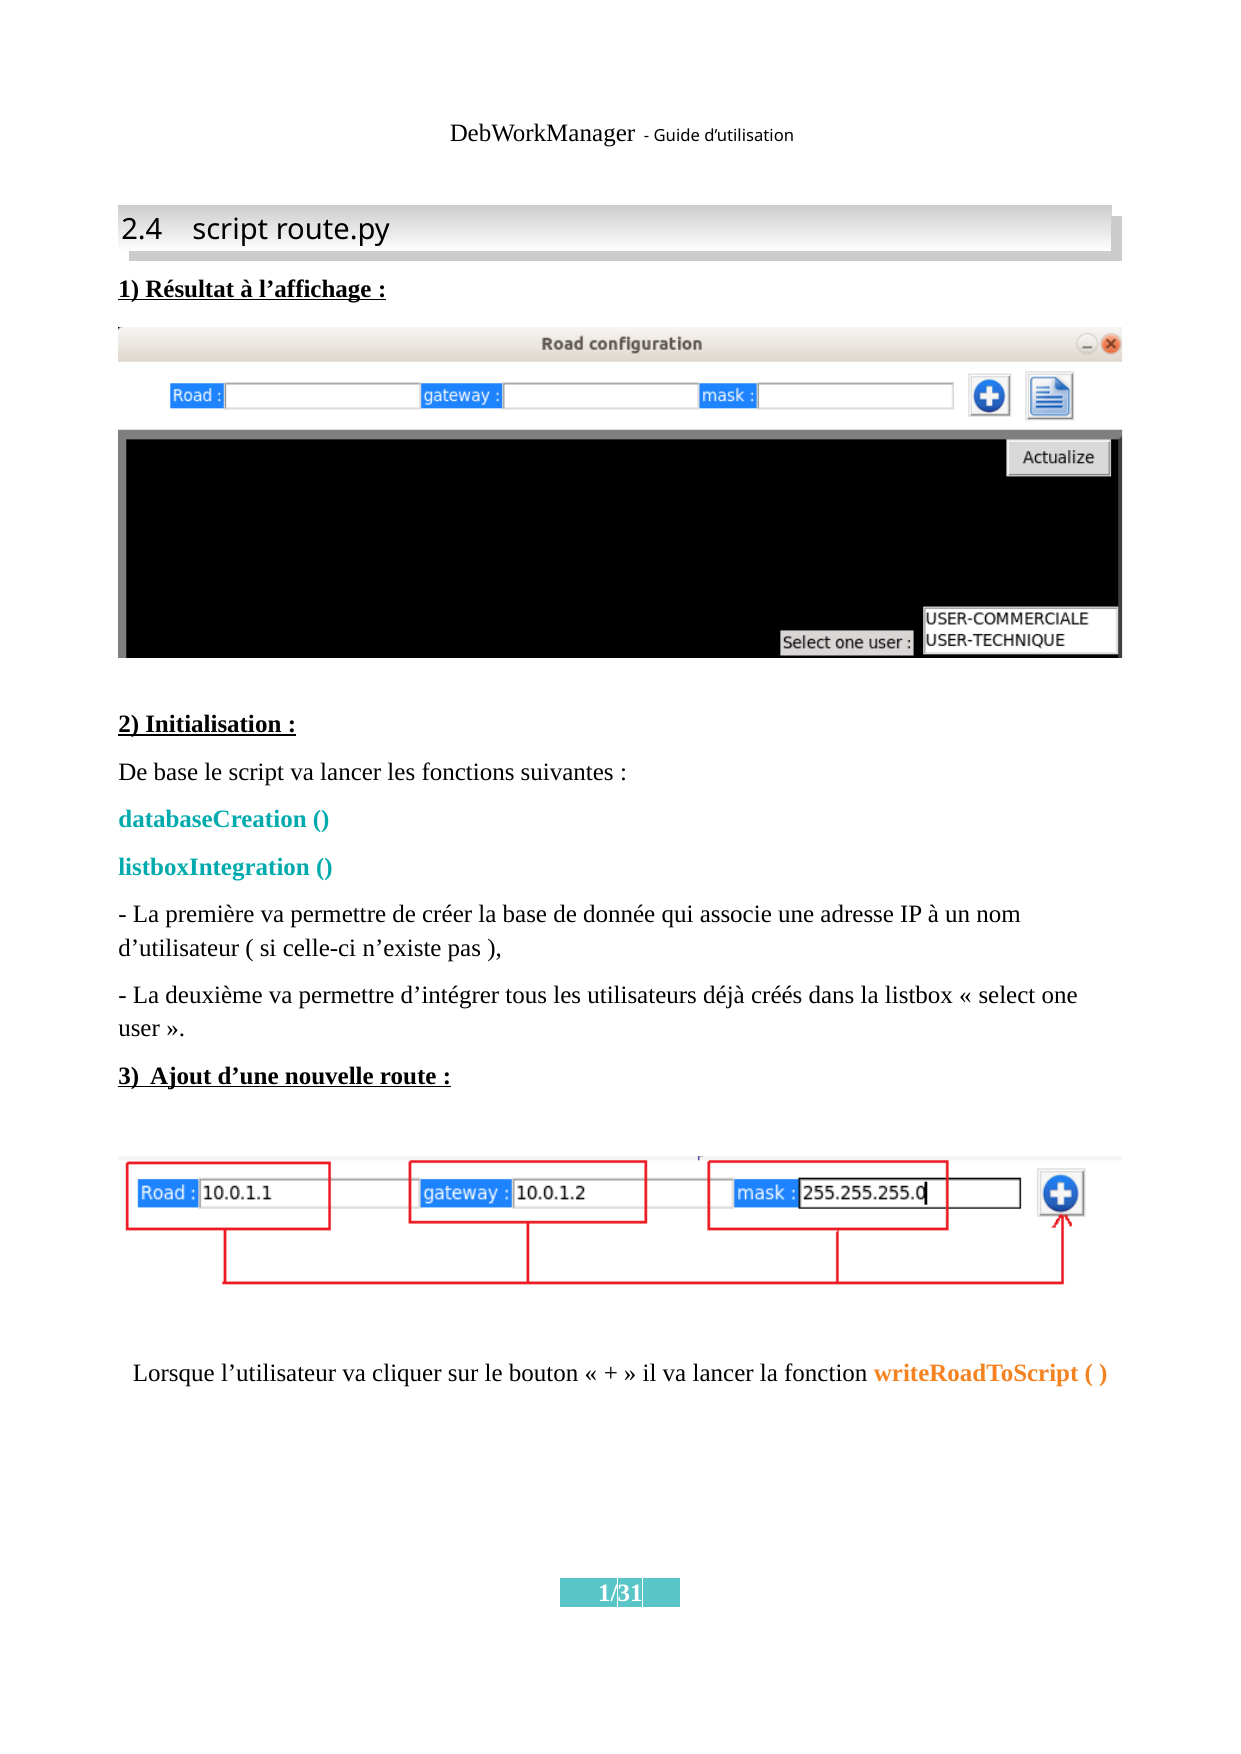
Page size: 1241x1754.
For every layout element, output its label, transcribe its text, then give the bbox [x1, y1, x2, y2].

text listboxIntegration () [118, 852, 1122, 881]
text - La première va permettre de créer la base de donnée qui associe une adresse IP à un nom d’utilisateur ( si celle-ci n’existe pas ), [118, 899, 1122, 961]
text databaseCreation () [118, 804, 1122, 833]
text - La deuxième va permettre d’intégrer tous les utilisateurs déjà créés dans la listbox « select one user ». [118, 980, 1122, 1042]
text De base le script va lancer les fonctions suivantes : [118, 757, 1122, 786]
picture [118, 327, 1123, 658]
text 2) Initialisation : [118, 709, 1122, 738]
picture [118, 1156, 1123, 1306]
text 3) Ajout d’une nouvelle route : [118, 1061, 1122, 1089]
text Lorsque l’utilisateur va cliquer sur le bouton « + » il va lancer la fonction writeRoadToScript ( ) [118, 1358, 1122, 1386]
text 1) Résultat à l’affichage : [118, 274, 1122, 302]
